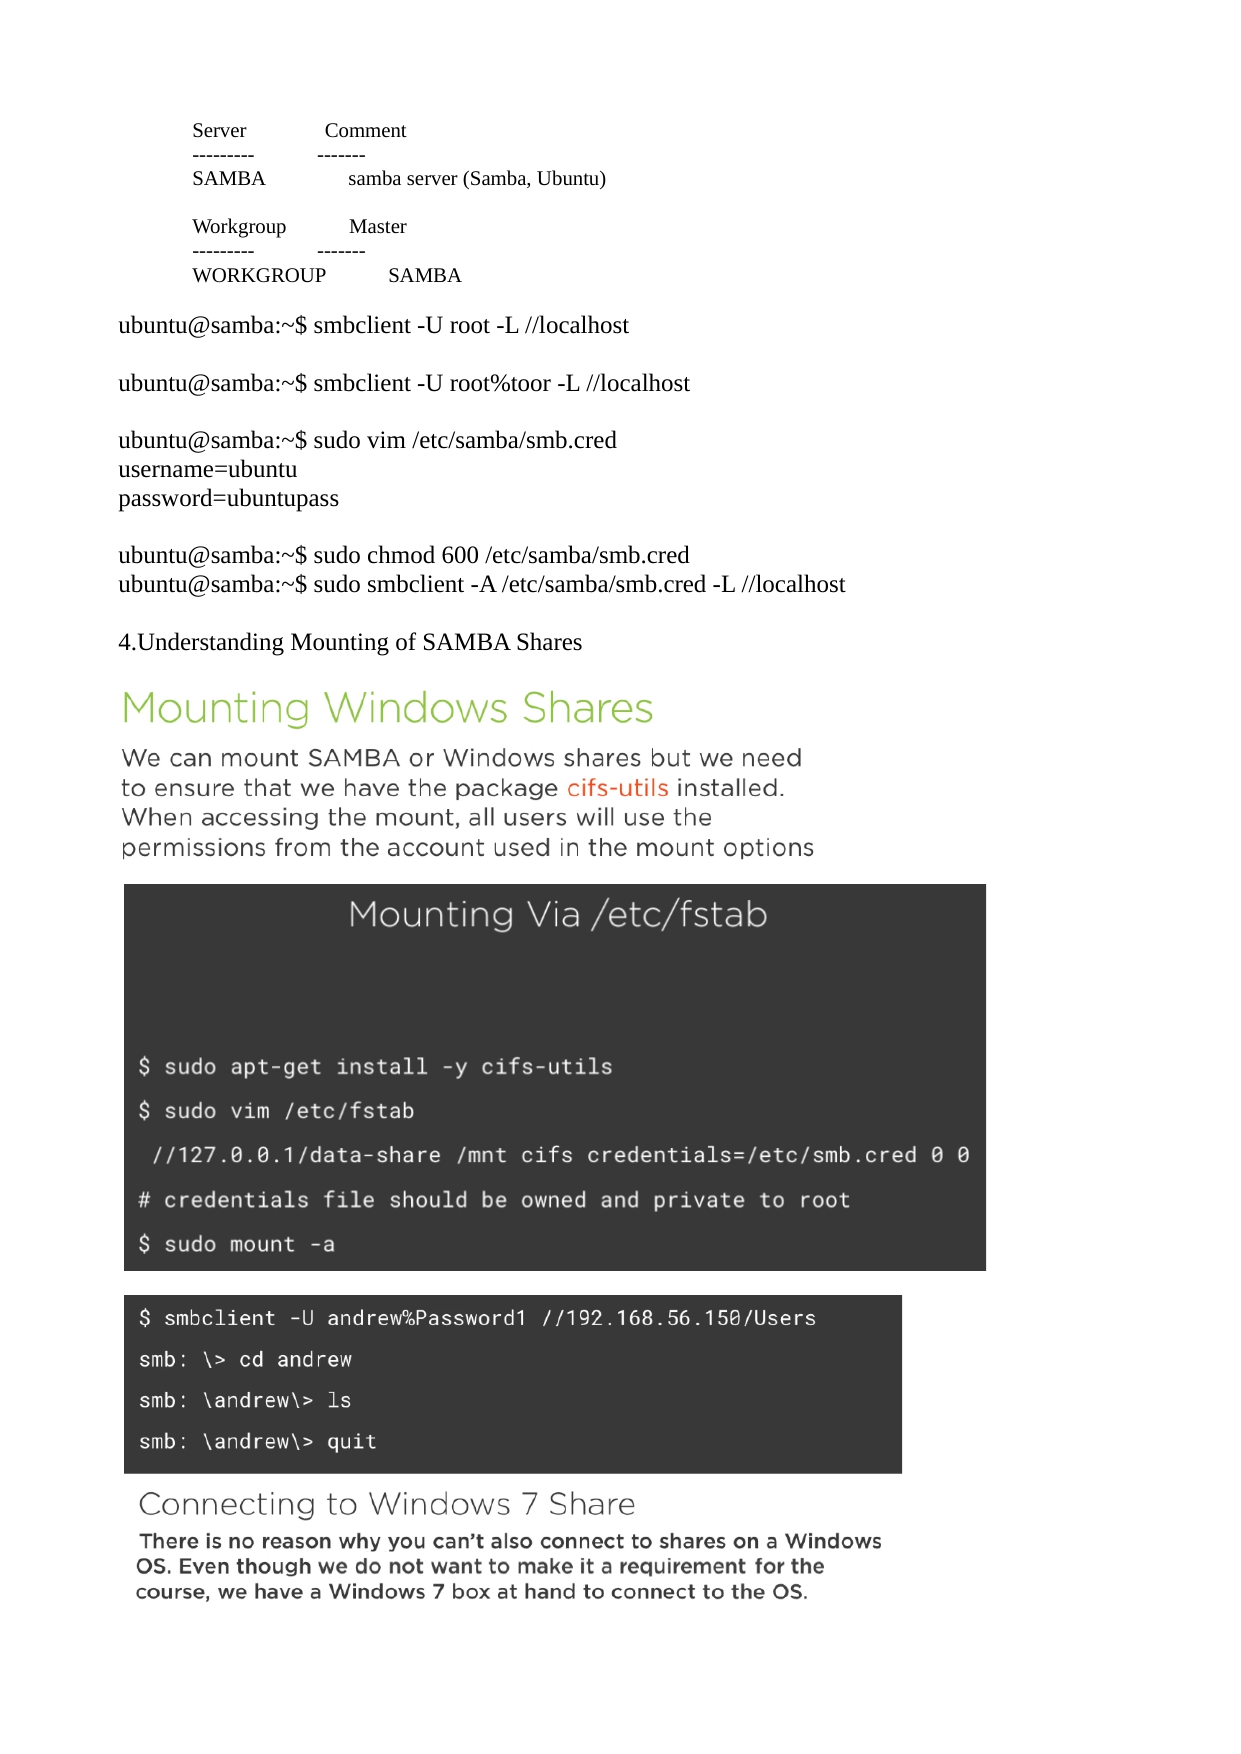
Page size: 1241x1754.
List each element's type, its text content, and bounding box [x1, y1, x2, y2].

text ubuntu@samba:~$ sudo smbclient -A /etc/samba/smb.cred -L //localhost [118, 569, 1122, 598]
text Server Comment [118, 118, 1122, 142]
picture [115, 683, 826, 866]
text SAMBA samba server (Samba, Ubuntu) [118, 166, 1122, 190]
picture [124, 884, 987, 1271]
text ubuntu@samba:~$ smbclient -U root -L //localhost [118, 311, 1122, 339]
text ubuntu@samba:~$ sudo chmod 600 /etc/samba/smb.cred [118, 541, 1122, 569]
text password=ubuntupass [118, 483, 1122, 512]
text --------- ------- [118, 142, 1122, 166]
text WORKGROUP SAMBA [118, 262, 1122, 287]
text ubuntu@samba:~$ smbclient -U root%toor -L //localhost [118, 368, 1122, 397]
text 4.Understanding Mounting of SAMBA Shares [118, 627, 1122, 656]
text username=ubuntu [118, 454, 1122, 483]
picture [124, 1295, 903, 1612]
text Workgroup Master [118, 214, 1122, 238]
text ubuntu@samba:~$ sudo vim /etc/samba/smb.cred [118, 426, 1122, 454]
text --------- ------- [118, 238, 1122, 262]
